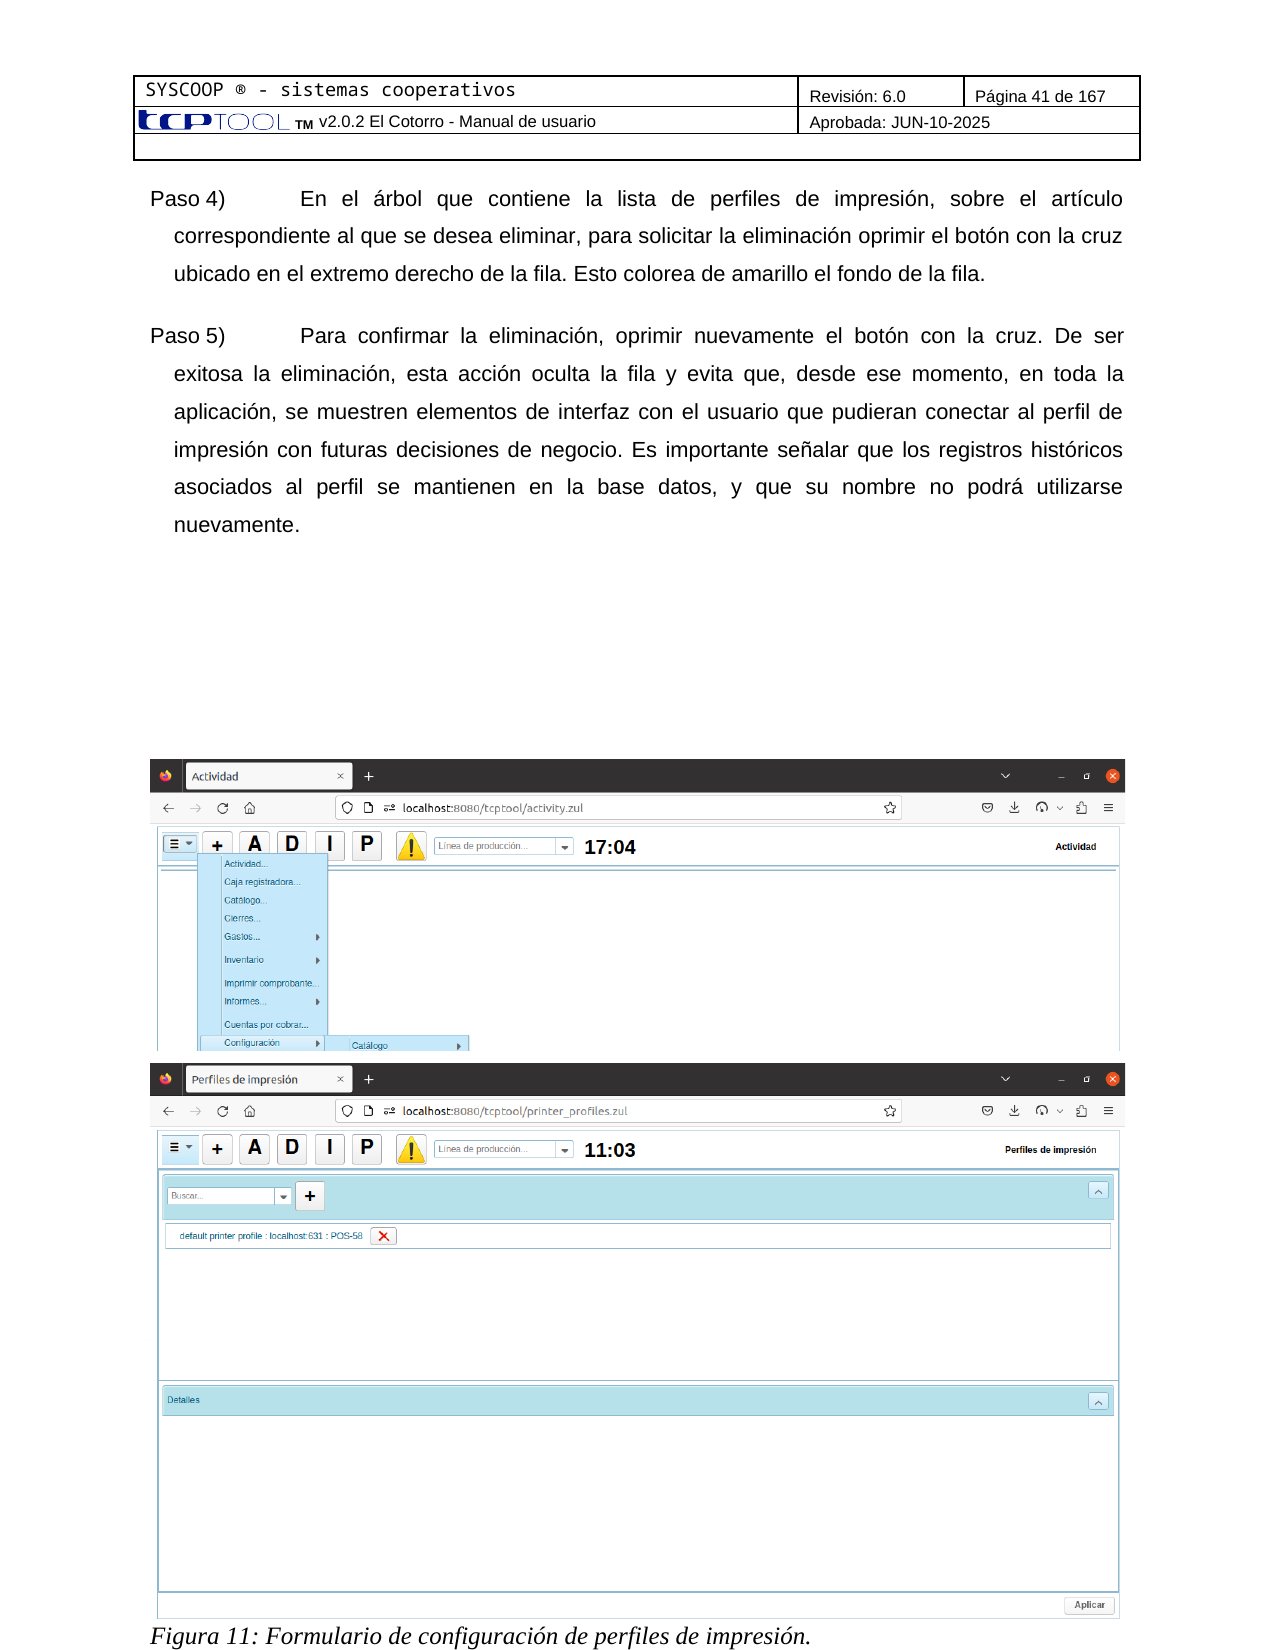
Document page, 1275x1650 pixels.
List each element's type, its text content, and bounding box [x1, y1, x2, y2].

picture [150, 759, 1125, 1051]
list En el árbol que contiene la lista de perfiles de impresión, sobre el artículo correspondiente al que se desea eliminar, para solicitar la eliminación oprimir el botón con la cruz ubicado en el extremo derecho de la fila. Esto colorea de amarillo el fondo de la fila. [150, 186, 1125, 286]
picture [138, 110, 290, 130]
text Figura 11: Formulario de configuración de perfiles de impresión. [150, 1622, 1125, 1650]
picture [150, 1063, 1125, 1622]
list Para confirmar la eliminación, oprimir nuevamente el botón con la cruz. De ser exitosa la eliminación, esta acción oculta la fila y evita que, desde ese momento, en toda la aplicación, se muestren elementos de interfaz con el usuario que pudieran conectar al perfil de impresión con futuras decisiones de negocio. Es importante señalar que los registros históricos asociados al perfil se mantienen en la base datos, y que su nombre no podrá utilizarse nuevamente. [150, 323, 1125, 537]
